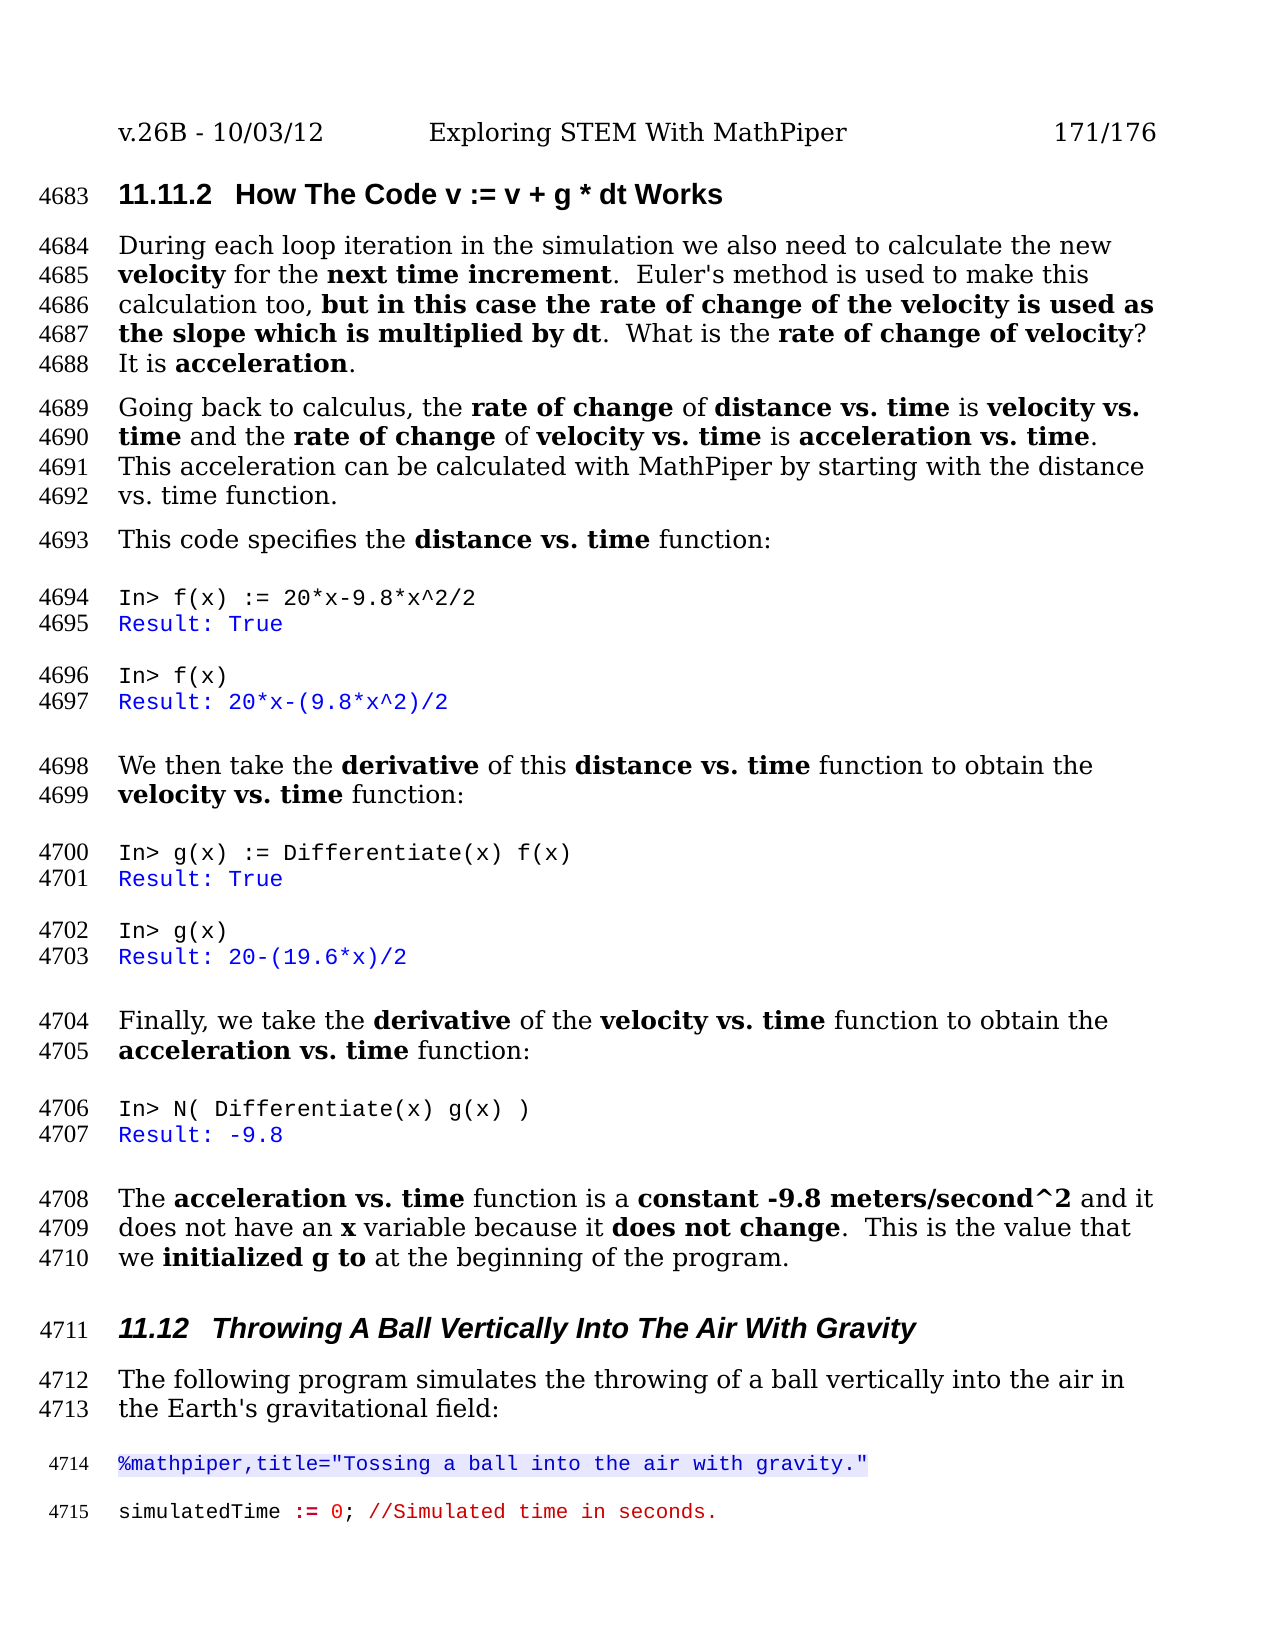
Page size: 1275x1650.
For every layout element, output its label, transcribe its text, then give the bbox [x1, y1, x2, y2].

subtitle How The Code v := v + g * dt Works [118, 177, 1157, 210]
text During each loop iteration in the simulation we also need to calculate the new velocity for the next time increment. Euler's method is used to make this calculation too, but in this case the rate of change of the velocity is used as the slope which is multiplied by dt. What is the rate of change of velocity? It is acceleration. [118, 231, 1157, 378]
text This code specifies the distance vs. time function: [118, 525, 1157, 554]
text Finally, we take the derivative of the velocity vs. time function to obtain the acceleration vs. time function: [118, 1006, 1157, 1065]
text The following program simulates the throwing of a ball vertically into the air in the Earth's gravitational field: [118, 1365, 1157, 1424]
text In> f(x) := 20*x-9.8*x^2/2 [118, 586, 1157, 612]
text %mathpiper,title="Tossing a ball into the air with gravity." [118, 1453, 1157, 1477]
text In> f(x) [118, 664, 1157, 690]
text Result: 20*x-(9.8*x^2)/2 [118, 690, 1157, 716]
text In> N( Differentiate(x) g(x) ) [118, 1097, 1157, 1123]
text Result: True [118, 868, 1157, 893]
text The acceleration vs. time function is a constant -9.8 meters/second^2 and it does not have an x variable because it does not change. This is the value that we initialized g to at the beginning of the program. [118, 1184, 1157, 1272]
text Result: 20-(19.6*x)/2 [118, 945, 1157, 971]
text Result: -9.8 [118, 1123, 1157, 1149]
text Result: True [118, 612, 1157, 638]
text In> g(x) := Differentiate(x) f(x) [118, 842, 1157, 868]
text Going back to calculus, the rate of change of distance vs. time is velocity vs. time and the rate of change of velocity vs. time is acceleration vs. time. This acceleration can be calculated with MathPiper by starting with the distance vs. time function. [118, 393, 1157, 510]
text simulatedTime := 0; //Simulated time in seconds. [118, 1501, 1157, 1524]
text We then take the derivative of this distance vs. time function to obtain the velocity vs. time function: [118, 751, 1157, 810]
text In> g(x) [118, 919, 1157, 945]
subtitle Throwing A Ball Vertically Into The Air With Gravity [118, 1311, 1157, 1344]
